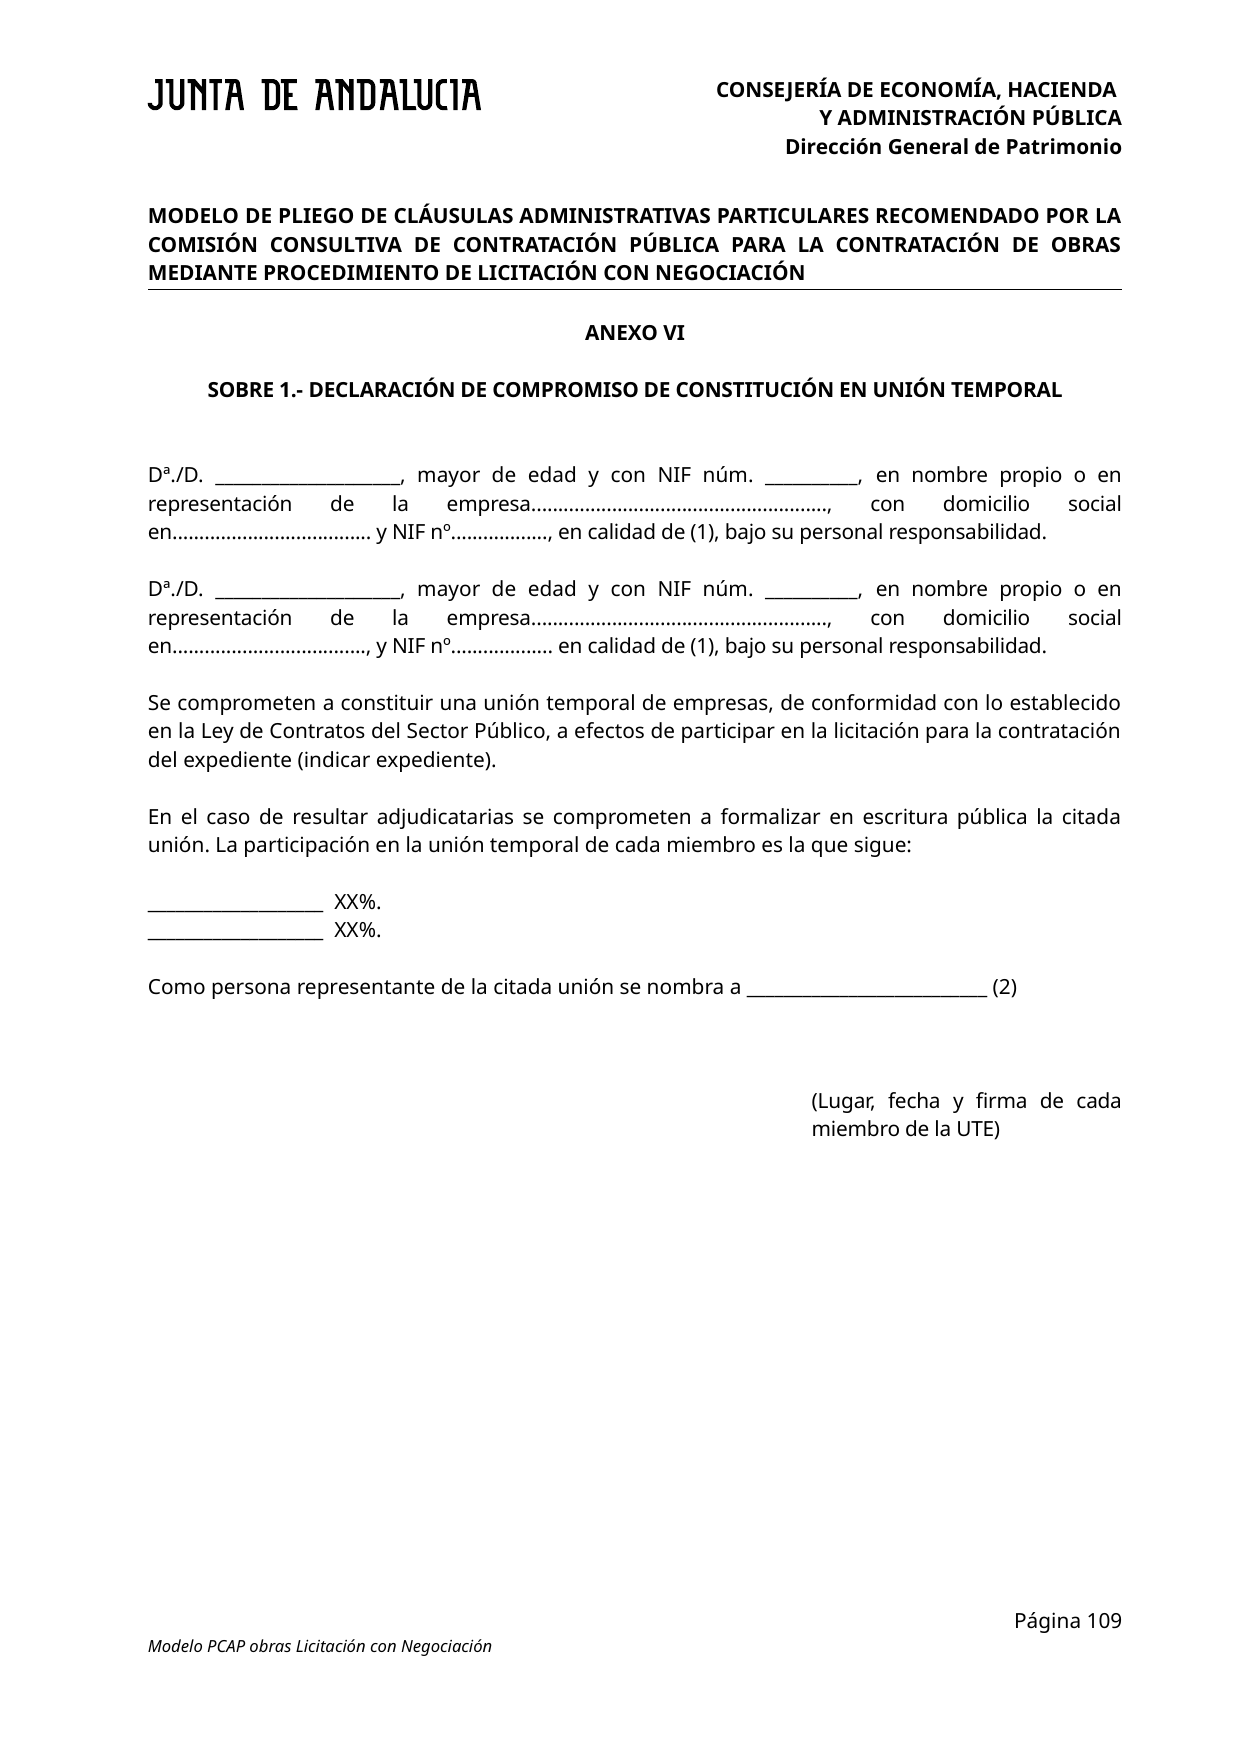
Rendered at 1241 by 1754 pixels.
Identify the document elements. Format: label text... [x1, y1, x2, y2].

text Como persona representante de la citada unión se nombra a __________________________ (2) [148, 972, 1122, 1001]
subtitle ANEXO VI [148, 318, 1122, 347]
text MODELO DE PLIEGO DE CLÁUSULAS ADMINISTRATIVAS PARTICULARES RECOMENDADO POR LA COMISIÓN CONSULTIVA DE CONTRATACIÓN PÚBLICA PARA LA CONTRATACIÓN DE OBRAS MEDIANTE PROCEDIMIENTO DE LICITACIÓN CON NEGOCIACIÓN [148, 201, 1122, 289]
text SOBRE 1.- DECLARACIÓN DE COMPROMISO DE CONSTITUCIÓN EN UNIÓN TEMPORAL [148, 375, 1122, 404]
text Dª./D. ____________________, mayor de edad y con NIF núm. __________, en nombre propio o en representación de la empresa......................................................., con domicilio social en...................................., y NIF nº................... en calidad de (1), bajo su personal responsabilidad. [148, 574, 1122, 659]
text Dª./D. ____________________, mayor de edad y con NIF núm. __________, en nombre propio o en representación de la empresa......................................................., con domicilio social en..................................... y NIF nº.................., en calidad de (1), bajo su personal responsabilidad. [148, 461, 1122, 546]
text Se comprometen a constituir una unión temporal de empresas, de conformidad con lo establecido en la Ley de Contratos del Sector Público, a efectos de participar en la licitación para la contratación del expediente (indicar expediente). [148, 688, 1122, 773]
text ___________________ XX%. [148, 916, 1122, 944]
text (Lugar, fecha y firma de cada miembro de la UTE) [811, 1086, 1122, 1143]
text En el caso de resultar adjudicatarias se comprometen a formalizar en escritura pública la citada unión. La participación en la unión temporal de cada miembro es la que sigue: [148, 802, 1122, 859]
text ___________________ XX%. [148, 887, 1122, 916]
